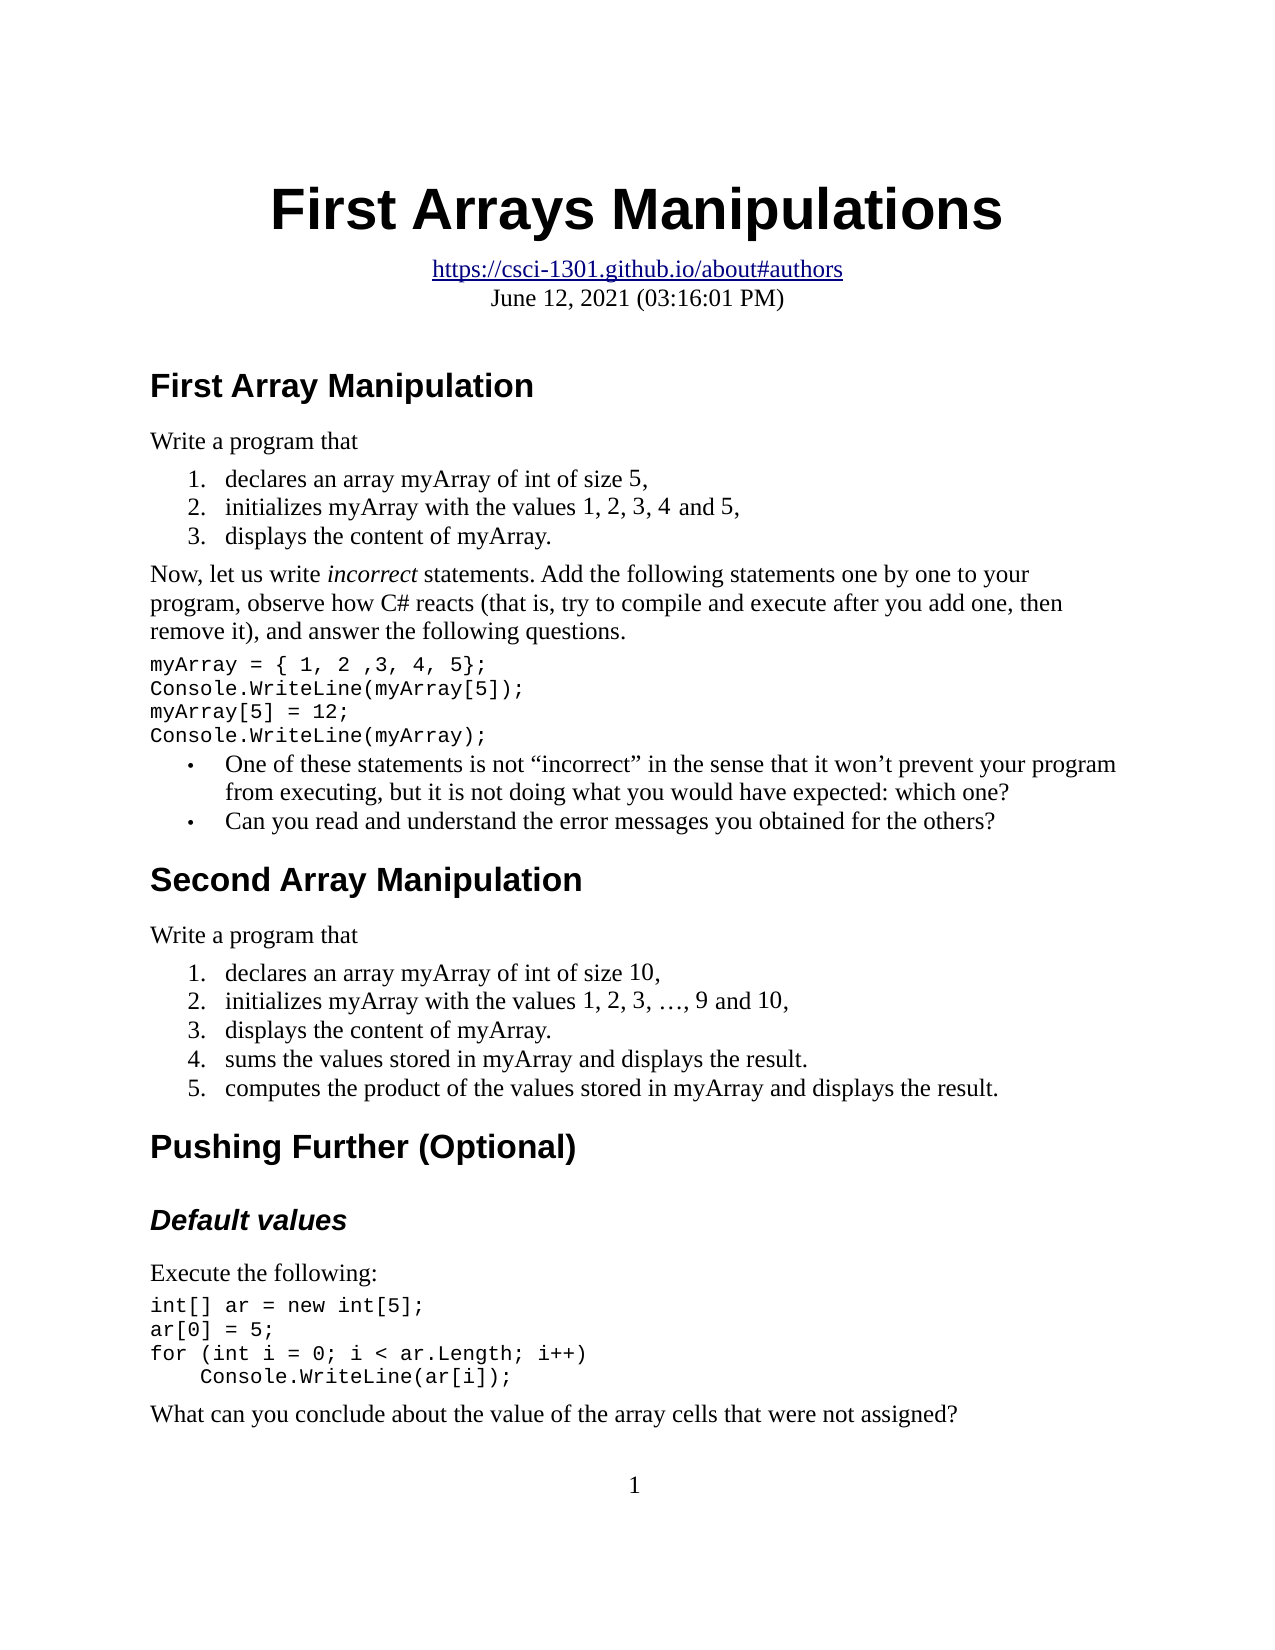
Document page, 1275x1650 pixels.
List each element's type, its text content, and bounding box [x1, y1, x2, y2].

text Write a program that [150, 920, 1125, 949]
list declares an array myArray of int of size , [187, 464, 1125, 492]
text What can you conclude about the value of the array cells that were not assigned? [150, 1399, 1125, 1428]
text myArray[5] = 12; [150, 701, 1125, 725]
list displays the content of myArray. [187, 1015, 1125, 1044]
text Console.WriteLine(myArray); [150, 725, 1125, 749]
subtitle First Array Manipulation [150, 366, 1125, 404]
text myArray = { 1, 2 ,3, 4, 5}; [150, 654, 1125, 678]
list sums the values stored in myArray and displays the result. [187, 1044, 1125, 1073]
list computes the product of the values stored in myArray and displays the result. [187, 1073, 1125, 1101]
list One of these statements is not “incorrect” in the sense that it won’t prevent your program from executing, but it is not doing what you would have expected: which one? [187, 749, 1125, 806]
list declares an array myArray of int of size , [187, 958, 1125, 986]
text Console.WriteLine(ar[i]); [150, 1366, 1125, 1390]
subtitle Default values [150, 1203, 1125, 1236]
text Console.WriteLine(myArray[5]); [150, 678, 1125, 701]
list initializes myArray with the values , , , …, and , [187, 986, 1125, 1015]
text Now, let us write incorrect statements. Add the following statements one by one to your program, observe how C# reacts (that is, try to compile and execute after you add one, then remove it), and answer the following questions. [150, 559, 1125, 645]
text ar[0] = 5; [150, 1319, 1125, 1343]
text https://csci-1301.github.io/about#authors [150, 254, 1125, 283]
list displays the content of myArray. [187, 521, 1125, 550]
text for (int i = 0; i < ar.Length; i++) [150, 1343, 1125, 1366]
list Can you read and understand the error messages you obtained for the others? [187, 806, 1125, 835]
title First Arrays Manipulations [150, 175, 1125, 242]
subtitle Pushing Further (Optional) [150, 1126, 1125, 1165]
text Write a program that [150, 426, 1125, 455]
subtitle Second Array Manipulation [150, 860, 1125, 898]
text int[] ar = new int[5]; [150, 1295, 1125, 1319]
text Execute the following: [150, 1258, 1125, 1286]
text June 12, 2021 (03:16:01 PM) [150, 283, 1125, 312]
list initializes myArray with the values , , , and , [187, 492, 1125, 521]
